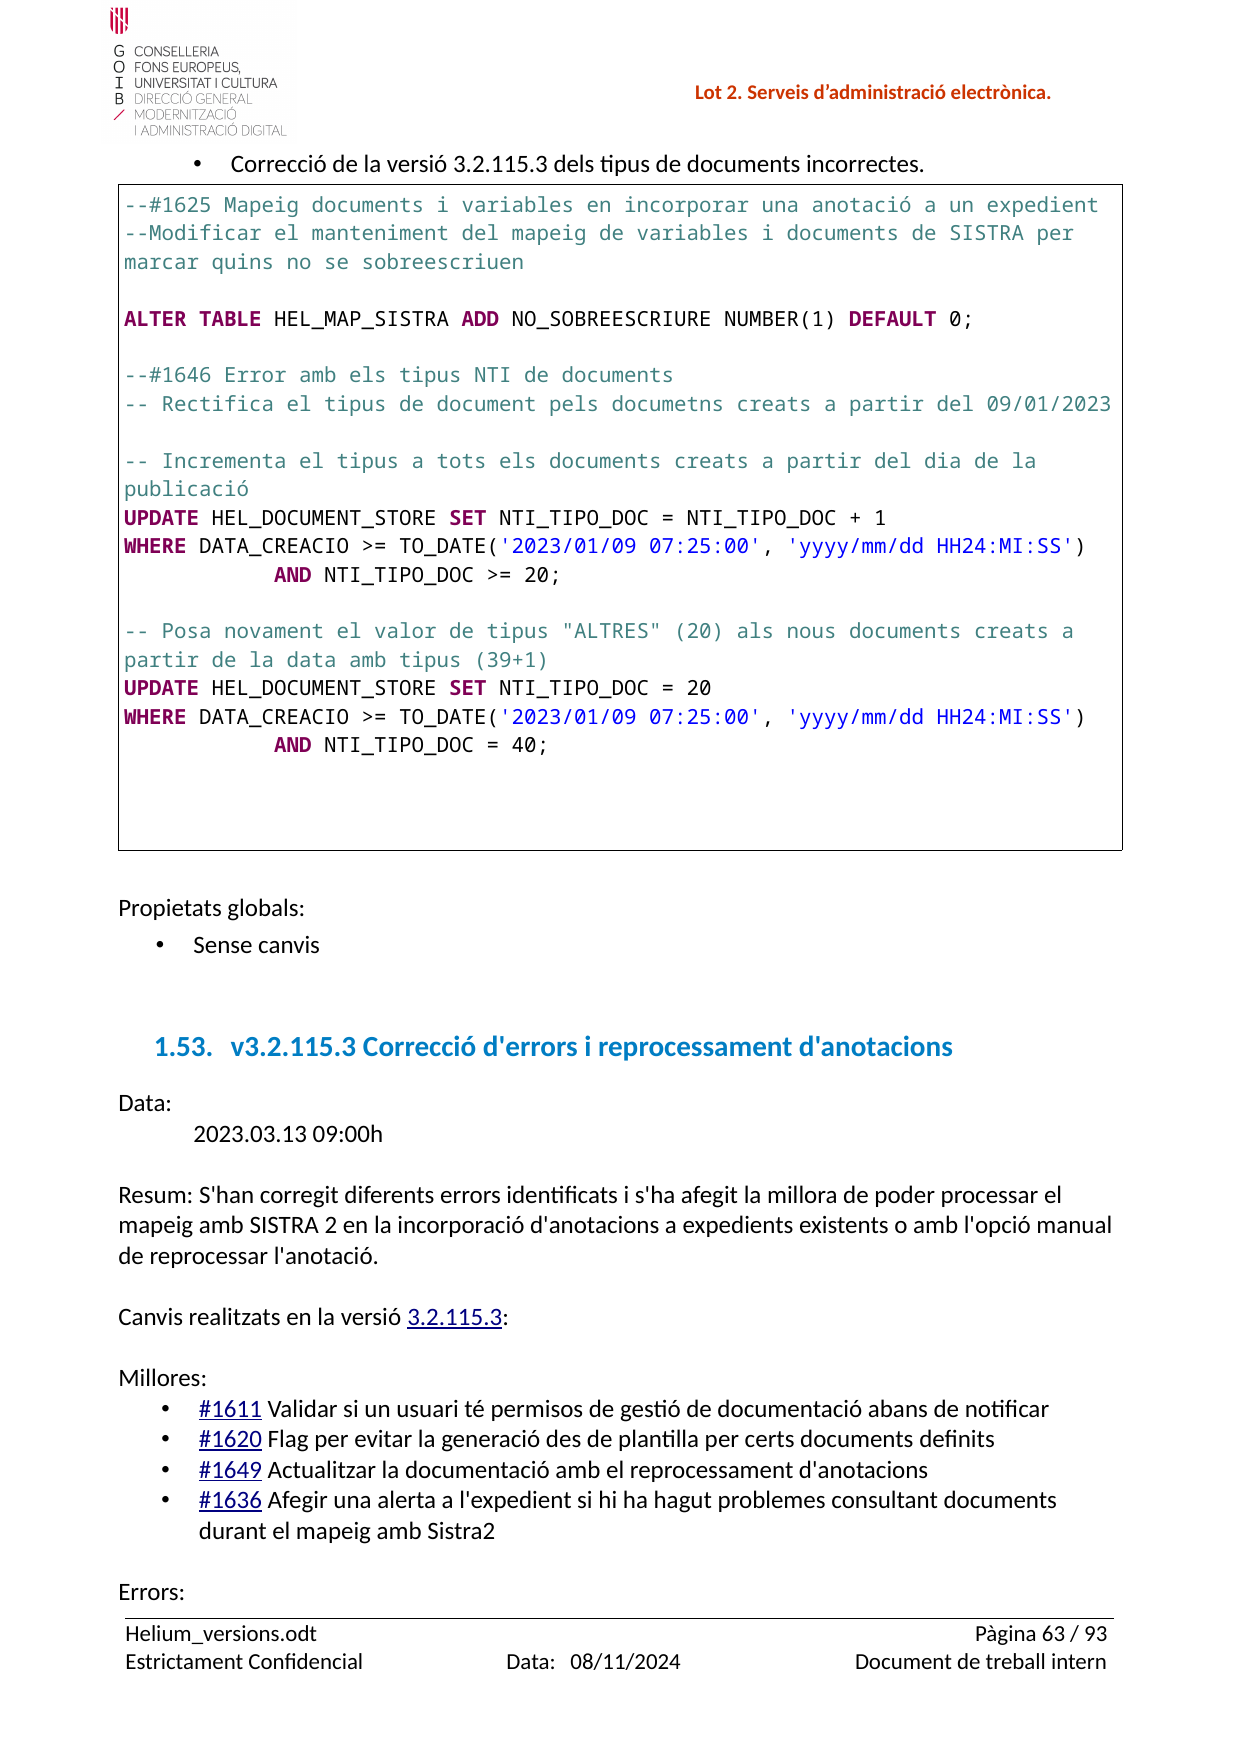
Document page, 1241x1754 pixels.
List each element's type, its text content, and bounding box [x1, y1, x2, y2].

list #1636 Afegir una alerta a l'expedient si hi ha hagut problemes consultant documents durant el mapeig amb Sistra2 [161, 1484, 1122, 1545]
text Propietats globals: [118, 892, 1122, 923]
text Millores: [118, 1362, 1122, 1393]
list #1649 Actualitzar la documentació amb el reprocessament d'anotacions [161, 1454, 1122, 1484]
list Sense canvis [156, 929, 1122, 959]
list Correcció de la versió 3.2.115.3 dels tipus de documents incorrectes. [193, 148, 1122, 178]
text Errors: [118, 1576, 1122, 1606]
text Canvis realitzats en la versió 3.2.115.3: [118, 1301, 1122, 1332]
text 2023.03.13 09:00h [118, 1118, 1122, 1148]
text Data: [118, 1087, 1122, 1118]
subtitle v3.2.115.3 Correcció d'errors i reprocessament d'anotacions [153, 1028, 1122, 1064]
picture [100, 0, 297, 144]
table_header --#1625 Mapeig documents i variables en incorporar una anotació a un expedient --Modificar el manteniment del mapeig de variables i documents de SISTRA per marcar quins no se sobreescriuen ALTER TABLE HEL_MAP_SISTRA ADD NO_SOBREESCRIURE NUMBER(1) DEFAULT 0; --#1646 Error amb els tipus NTI de documents -- Rectifica el tipus de document pels documetns creats a partir del 09/01/2023 -- Incrementa el tipus a tots els documents creats a partir del dia de la publicació UPDATE HEL_DOCUMENT_STORE SET NTI_TIPO_DOC = NTI_TIPO_DOC + 1 WHERE DATA_CREACIO >= TO_DATE('2023/01/09 07:25:00', 'yyyy/mm/dd HH24:MI:SS') AND NTI_TIPO_DOC >= 20; -- Posa novament el valor de tipus "ALTRES" (20) als nous documents creats a partir de la data amb tipus (39+1) UPDATE HEL_DOCUMENT_STORE SET NTI_TIPO_DOC = 20 WHERE DATA_CREACIO >= TO_DATE('2023/01/09 07:25:00', 'yyyy/mm/dd HH24:MI:SS') AND NTI_TIPO_DOC = 40; [119, 185, 1122, 850]
list #1620 Flag per evitar la generació des de plantilla per certs documents definits [161, 1423, 1122, 1454]
text Resum: S'han corregit diferents errors identificats i s'ha afegit la millora de poder processar el mapeig amb SISTRA 2 en la incorporació d'anotacions a expedients existents o amb l'opció manual de reprocessar l'anotació. [118, 1179, 1122, 1271]
list #1611 Validar si un usuari té permisos de gestió de documentació abans de notificar [161, 1393, 1122, 1423]
